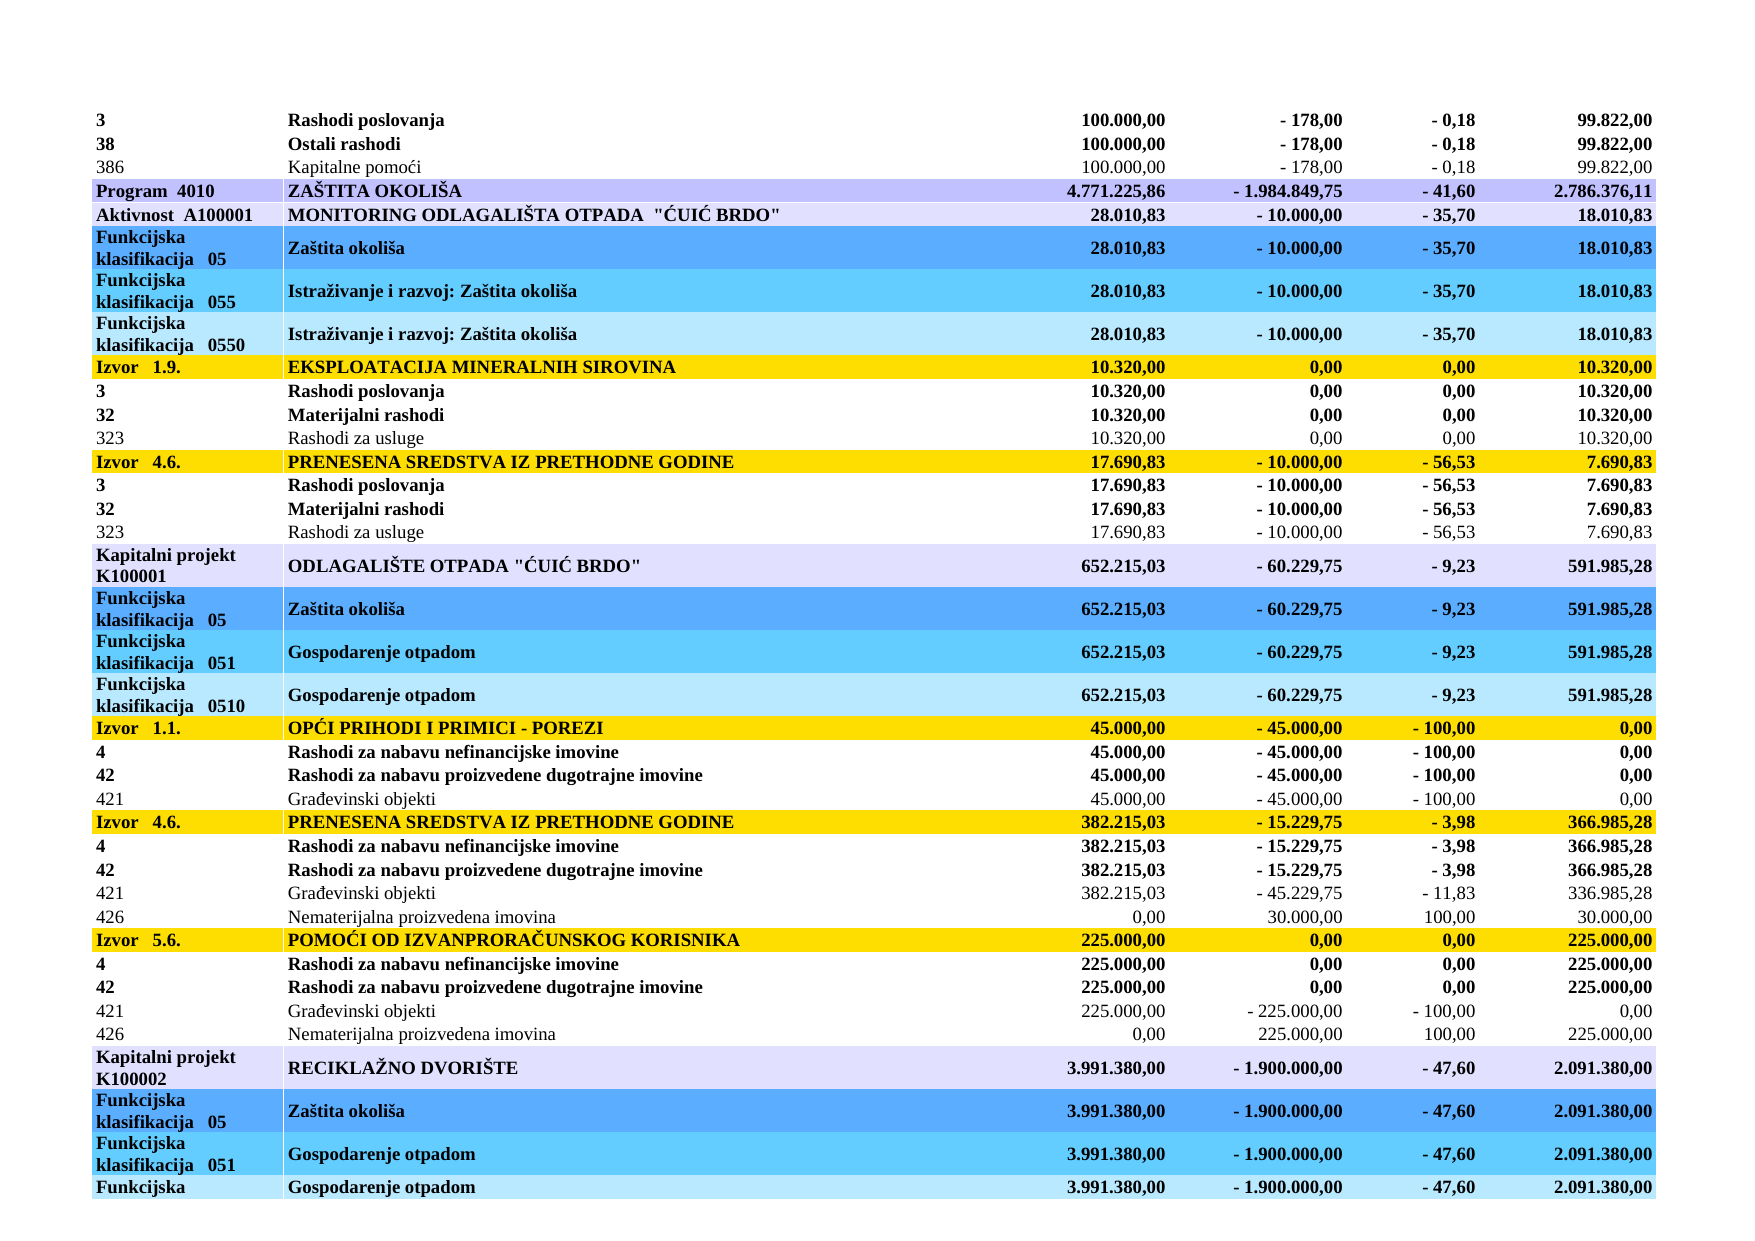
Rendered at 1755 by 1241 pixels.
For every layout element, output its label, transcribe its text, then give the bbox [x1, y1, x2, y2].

table_cell 323 [92, 426, 283, 449]
table_cell Izvor 4.6. [92, 810, 283, 834]
table_cell 10.320,00 [992, 355, 1169, 379]
table_cell Rashodi za usluge [284, 426, 992, 449]
table_cell 4 [92, 834, 283, 857]
table_cell 4 [92, 740, 283, 763]
table_cell 0,00 [1169, 928, 1346, 952]
table_cell 225.000,00 [1169, 1022, 1346, 1046]
table_cell - 1.984.849,75 [1169, 179, 1346, 202]
table_cell - 35,70 [1346, 226, 1479, 269]
table_cell 18.010,83 [1479, 226, 1656, 269]
table_cell 0,00 [1346, 379, 1479, 402]
table_cell 10.320,00 [1479, 355, 1656, 379]
table_cell Rashodi za nabavu proizvedene dugotrajne imovine [284, 975, 992, 999]
table_cell - 60.229,75 [1169, 544, 1346, 587]
table_cell 0,00 [1169, 975, 1346, 999]
table_cell 17.690,83 [992, 473, 1169, 497]
table_cell Zaštita okoliša [284, 1089, 992, 1132]
table_cell 382.215,03 [992, 810, 1169, 834]
table_cell 0,00 [1346, 952, 1479, 975]
table_cell 38 [92, 132, 283, 155]
table_cell 0,00 [1479, 999, 1656, 1022]
table_cell Funkcijska klasifikacija 055 [92, 269, 283, 312]
table_cell - 11,83 [1346, 881, 1479, 904]
table_cell - 60.229,75 [1169, 673, 1346, 716]
table_cell 0,00 [992, 1022, 1169, 1046]
table_cell - 10.000,00 [1169, 497, 1346, 520]
table_cell Funkcijska klasifikacija 051 [92, 1132, 283, 1175]
table_cell Rashodi za nabavu proizvedene dugotrajne imovine [284, 763, 992, 787]
table_cell - 100,00 [1346, 787, 1479, 810]
table_cell 3 [92, 108, 283, 132]
table_cell Nematerijalna proizvedena imovina [284, 1022, 992, 1046]
table_cell - 60.229,75 [1169, 587, 1346, 630]
table_cell Rashodi poslovanja [284, 473, 992, 497]
table_cell MONITORING ODLAGALIŠTA OTPADA "ĆUIĆ BRDO" [284, 203, 992, 226]
table_cell 0,00 [1169, 952, 1346, 975]
table_cell Rashodi za nabavu nefinancijske imovine [284, 740, 992, 763]
table_cell 225.000,00 [1479, 975, 1656, 999]
table_cell 30.000,00 [1169, 905, 1346, 928]
table_cell 225.000,00 [992, 928, 1169, 952]
table_cell 0,00 [1479, 716, 1656, 740]
table_cell 99.822,00 [1479, 155, 1656, 179]
table_cell - 10.000,00 [1169, 450, 1346, 473]
table_cell EKSPLOATACIJA MINERALNIH SIROVINA [284, 355, 992, 379]
table_cell Rashodi poslovanja [284, 379, 992, 402]
table_cell - 10.000,00 [1169, 473, 1346, 497]
table_cell Gospodarenje otpadom [284, 1132, 992, 1175]
table_cell - 100,00 [1346, 716, 1479, 740]
table_cell Izvor 5.6. [92, 928, 283, 952]
table_cell - 9,23 [1346, 587, 1479, 630]
table_cell 366.985,28 [1479, 810, 1656, 834]
table_cell ODLAGALIŠTE OTPADA "ĆUIĆ BRDO" [284, 544, 992, 587]
table_cell 28.010,83 [992, 312, 1169, 355]
table_cell - 1.900.000,00 [1169, 1089, 1346, 1132]
table_cell Nematerijalna proizvedena imovina [284, 905, 992, 928]
table_cell Gospodarenje otpadom [284, 1175, 992, 1199]
table_cell Kapitalni projekt K100002 [92, 1046, 283, 1089]
table_cell 426 [92, 905, 283, 928]
table_cell - 15.229,75 [1169, 834, 1346, 857]
table_cell - 35,70 [1346, 269, 1479, 312]
table_cell 100.000,00 [992, 108, 1169, 132]
table_cell 0,00 [1169, 379, 1346, 402]
table_cell - 47,60 [1346, 1089, 1479, 1132]
table_cell - 3,98 [1346, 858, 1479, 881]
table_cell 4 [92, 952, 283, 975]
table_cell - 56,53 [1346, 450, 1479, 473]
table_cell OPĆI PRIHODI I PRIMICI - POREZI [284, 716, 992, 740]
table_cell 18.010,83 [1479, 312, 1656, 355]
table_cell 225.000,00 [1479, 1022, 1656, 1046]
table_cell - 1.900.000,00 [1169, 1046, 1346, 1089]
table_cell - 10.000,00 [1169, 226, 1346, 269]
table_cell 3 [92, 379, 283, 402]
table_cell 3.991.380,00 [992, 1089, 1169, 1132]
table_cell - 9,23 [1346, 630, 1479, 673]
table_cell 42 [92, 763, 283, 787]
table_cell 0,00 [992, 905, 1169, 928]
table_cell Kapitalni projekt K100001 [92, 544, 283, 587]
table_cell - 47,60 [1346, 1132, 1479, 1175]
table_cell 225.000,00 [992, 975, 1169, 999]
table_cell 591.985,28 [1479, 630, 1656, 673]
table_cell Ostali rashodi [284, 132, 992, 155]
table_cell 100,00 [1346, 1022, 1479, 1046]
table_cell 17.690,83 [992, 520, 1169, 544]
table_cell - 3,98 [1346, 834, 1479, 857]
table_cell 45.000,00 [992, 763, 1169, 787]
table_cell - 0,18 [1346, 132, 1479, 155]
table_cell 10.320,00 [992, 426, 1169, 449]
table_cell 100,00 [1346, 905, 1479, 928]
table_cell 652.215,03 [992, 630, 1169, 673]
table_cell - 178,00 [1169, 155, 1346, 179]
table_cell Rashodi poslovanja [284, 108, 992, 132]
table_cell 652.215,03 [992, 544, 1169, 587]
table_cell 366.985,28 [1479, 858, 1656, 881]
table_cell 591.985,28 [1479, 544, 1656, 587]
table_cell ZAŠTITA OKOLIŠA [284, 179, 992, 202]
table_cell 225.000,00 [992, 999, 1169, 1022]
table_cell 386 [92, 155, 283, 179]
table_cell - 0,18 [1346, 108, 1479, 132]
table_cell - 56,53 [1346, 520, 1479, 544]
table_cell 2.091.380,00 [1479, 1132, 1656, 1175]
table_cell 10.320,00 [1479, 426, 1656, 449]
table_cell 0,00 [1479, 740, 1656, 763]
table_cell 0,00 [1479, 787, 1656, 810]
table_cell - 45.000,00 [1169, 716, 1346, 740]
table_cell 366.985,28 [1479, 834, 1656, 857]
table_cell 10.320,00 [992, 379, 1169, 402]
table_cell 10.320,00 [992, 403, 1169, 426]
table_cell 652.215,03 [992, 587, 1169, 630]
table_cell 382.215,03 [992, 858, 1169, 881]
table_cell - 10.000,00 [1169, 203, 1346, 226]
table_cell 17.690,83 [992, 450, 1169, 473]
table_cell 382.215,03 [992, 834, 1169, 857]
table_cell - 35,70 [1346, 312, 1479, 355]
table_cell - 60.229,75 [1169, 630, 1346, 673]
table_cell Funkcijska klasifikacija 0510 [92, 673, 283, 716]
table_cell - 100,00 [1346, 740, 1479, 763]
table_cell 30.000,00 [1479, 905, 1656, 928]
table_cell Izvor 4.6. [92, 450, 283, 473]
table_cell 2.091.380,00 [1479, 1175, 1656, 1199]
table_cell 100.000,00 [992, 155, 1169, 179]
table_cell 45.000,00 [992, 787, 1169, 810]
table_cell Rashodi za nabavu nefinancijske imovine [284, 952, 992, 975]
table_cell - 15.229,75 [1169, 810, 1346, 834]
table_cell - 9,23 [1346, 673, 1479, 716]
table_cell Građevinski objekti [284, 999, 992, 1022]
table_cell 10.320,00 [1479, 403, 1656, 426]
table_cell - 45.229,75 [1169, 881, 1346, 904]
table_cell - 1.900.000,00 [1169, 1175, 1346, 1199]
table_cell 0,00 [1346, 355, 1479, 379]
table_cell 3.991.380,00 [992, 1046, 1169, 1089]
table_cell 7.690,83 [1479, 520, 1656, 544]
table_cell - 45.000,00 [1169, 740, 1346, 763]
table_cell Rashodi za nabavu proizvedene dugotrajne imovine [284, 858, 992, 881]
table_cell - 47,60 [1346, 1175, 1479, 1199]
table_cell 0,00 [1346, 975, 1479, 999]
table_cell 2.786.376,11 [1479, 179, 1656, 202]
table_cell 225.000,00 [1479, 928, 1656, 952]
table_cell 3.991.380,00 [992, 1132, 1169, 1175]
table_cell Gospodarenje otpadom [284, 673, 992, 716]
table_cell - 178,00 [1169, 132, 1346, 155]
table_cell Materijalni rashodi [284, 403, 992, 426]
table_cell - 9,23 [1346, 544, 1479, 587]
table_cell Zaštita okoliša [284, 226, 992, 269]
table_cell 0,00 [1346, 928, 1479, 952]
table_cell - 178,00 [1169, 108, 1346, 132]
table_cell 7.690,83 [1479, 473, 1656, 497]
table_cell 0,00 [1479, 763, 1656, 787]
table_cell 591.985,28 [1479, 587, 1656, 630]
table_cell - 35,70 [1346, 203, 1479, 226]
table_cell Funkcijska klasifikacija 05 [92, 1089, 283, 1132]
table_cell 3.991.380,00 [992, 1175, 1169, 1199]
table_cell PRENESENA SREDSTVA IZ PRETHODNE GODINE [284, 450, 992, 473]
table_cell 45.000,00 [992, 716, 1169, 740]
table_cell Materijalni rashodi [284, 497, 992, 520]
table_cell 32 [92, 497, 283, 520]
table_cell 0,00 [1169, 426, 1346, 449]
table_cell 591.985,28 [1479, 673, 1656, 716]
table_cell 7.690,83 [1479, 450, 1656, 473]
table_cell Istraživanje i razvoj: Zaštita okoliša [284, 269, 992, 312]
table_cell 0,00 [1346, 403, 1479, 426]
table_cell Građevinski objekti [284, 787, 992, 810]
table_cell 28.010,83 [992, 226, 1169, 269]
table_cell 17.690,83 [992, 497, 1169, 520]
table_cell Gospodarenje otpadom [284, 630, 992, 673]
table_cell 4.771.225,86 [992, 179, 1169, 202]
table_cell - 15.229,75 [1169, 858, 1346, 881]
table_cell Izvor 1.1. [92, 716, 283, 740]
table_cell 45.000,00 [992, 740, 1169, 763]
table_cell 2.091.380,00 [1479, 1089, 1656, 1132]
table_cell - 45.000,00 [1169, 787, 1346, 810]
table_cell 421 [92, 787, 283, 810]
table_cell - 10.000,00 [1169, 312, 1346, 355]
table_cell Rashodi za usluge [284, 520, 992, 544]
table_cell 426 [92, 1022, 283, 1046]
table_cell - 10.000,00 [1169, 269, 1346, 312]
table_cell 225.000,00 [1479, 952, 1656, 975]
table_cell 28.010,83 [992, 269, 1169, 312]
table_cell - 45.000,00 [1169, 763, 1346, 787]
table_cell Funkcijska klasifikacija 0550 [92, 312, 283, 355]
table_cell - 41,60 [1346, 179, 1479, 202]
table_cell 421 [92, 999, 283, 1022]
table_cell - 100,00 [1346, 763, 1479, 787]
table_cell 10.320,00 [1479, 379, 1656, 402]
table_cell - 100,00 [1346, 999, 1479, 1022]
table_cell - 56,53 [1346, 473, 1479, 497]
table_cell Izvor 1.9. [92, 355, 283, 379]
table_cell 100.000,00 [992, 132, 1169, 155]
table_cell - 56,53 [1346, 497, 1479, 520]
table_cell RECIKLAŽNO DVORIŠTE [284, 1046, 992, 1089]
table_cell - 0,18 [1346, 155, 1479, 179]
table_cell - 225.000,00 [1169, 999, 1346, 1022]
table_cell 225.000,00 [992, 952, 1169, 975]
table_cell PRENESENA SREDSTVA IZ PRETHODNE GODINE [284, 810, 992, 834]
table_cell 323 [92, 520, 283, 544]
table_cell 421 [92, 881, 283, 904]
table_cell 28.010,83 [992, 203, 1169, 226]
table_cell 336.985,28 [1479, 881, 1656, 904]
table_cell 18.010,83 [1479, 269, 1656, 312]
table_cell 2.091.380,00 [1479, 1046, 1656, 1089]
table_cell POMOĆI OD IZVANPRORAČUNSKOG KORISNIKA [284, 928, 992, 952]
table_cell Program 4010 [92, 179, 283, 202]
table_cell - 3,98 [1346, 810, 1479, 834]
table_cell 32 [92, 403, 283, 426]
table_cell 3 [92, 473, 283, 497]
table_cell 42 [92, 858, 283, 881]
table_cell 0,00 [1169, 355, 1346, 379]
table_cell 99.822,00 [1479, 132, 1656, 155]
table_cell Kapitalne pomoći [284, 155, 992, 179]
table_cell 42 [92, 975, 283, 999]
table_cell 0,00 [1169, 403, 1346, 426]
table_cell 382.215,03 [992, 881, 1169, 904]
table_cell Funkcijska klasifikacija 05 [92, 587, 283, 630]
table_cell Funkcijska [92, 1175, 283, 1199]
table_cell - 1.900.000,00 [1169, 1132, 1346, 1175]
table_cell 0,00 [1346, 426, 1479, 449]
table_cell - 10.000,00 [1169, 520, 1346, 544]
table_cell Aktivnost A100001 [92, 203, 283, 226]
table_cell 99.822,00 [1479, 108, 1656, 132]
table_cell Istraživanje i razvoj: Zaštita okoliša [284, 312, 992, 355]
table_cell Građevinski objekti [284, 881, 992, 904]
table_cell 7.690,83 [1479, 497, 1656, 520]
table_cell Funkcijska klasifikacija 05 [92, 226, 283, 269]
table_cell Zaštita okoliša [284, 587, 992, 630]
table_cell Rashodi za nabavu nefinancijske imovine [284, 834, 992, 857]
table_cell 652.215,03 [992, 673, 1169, 716]
table_cell - 47,60 [1346, 1046, 1479, 1089]
table_cell Funkcijska klasifikacija 051 [92, 630, 283, 673]
table_cell 18.010,83 [1479, 203, 1656, 226]
